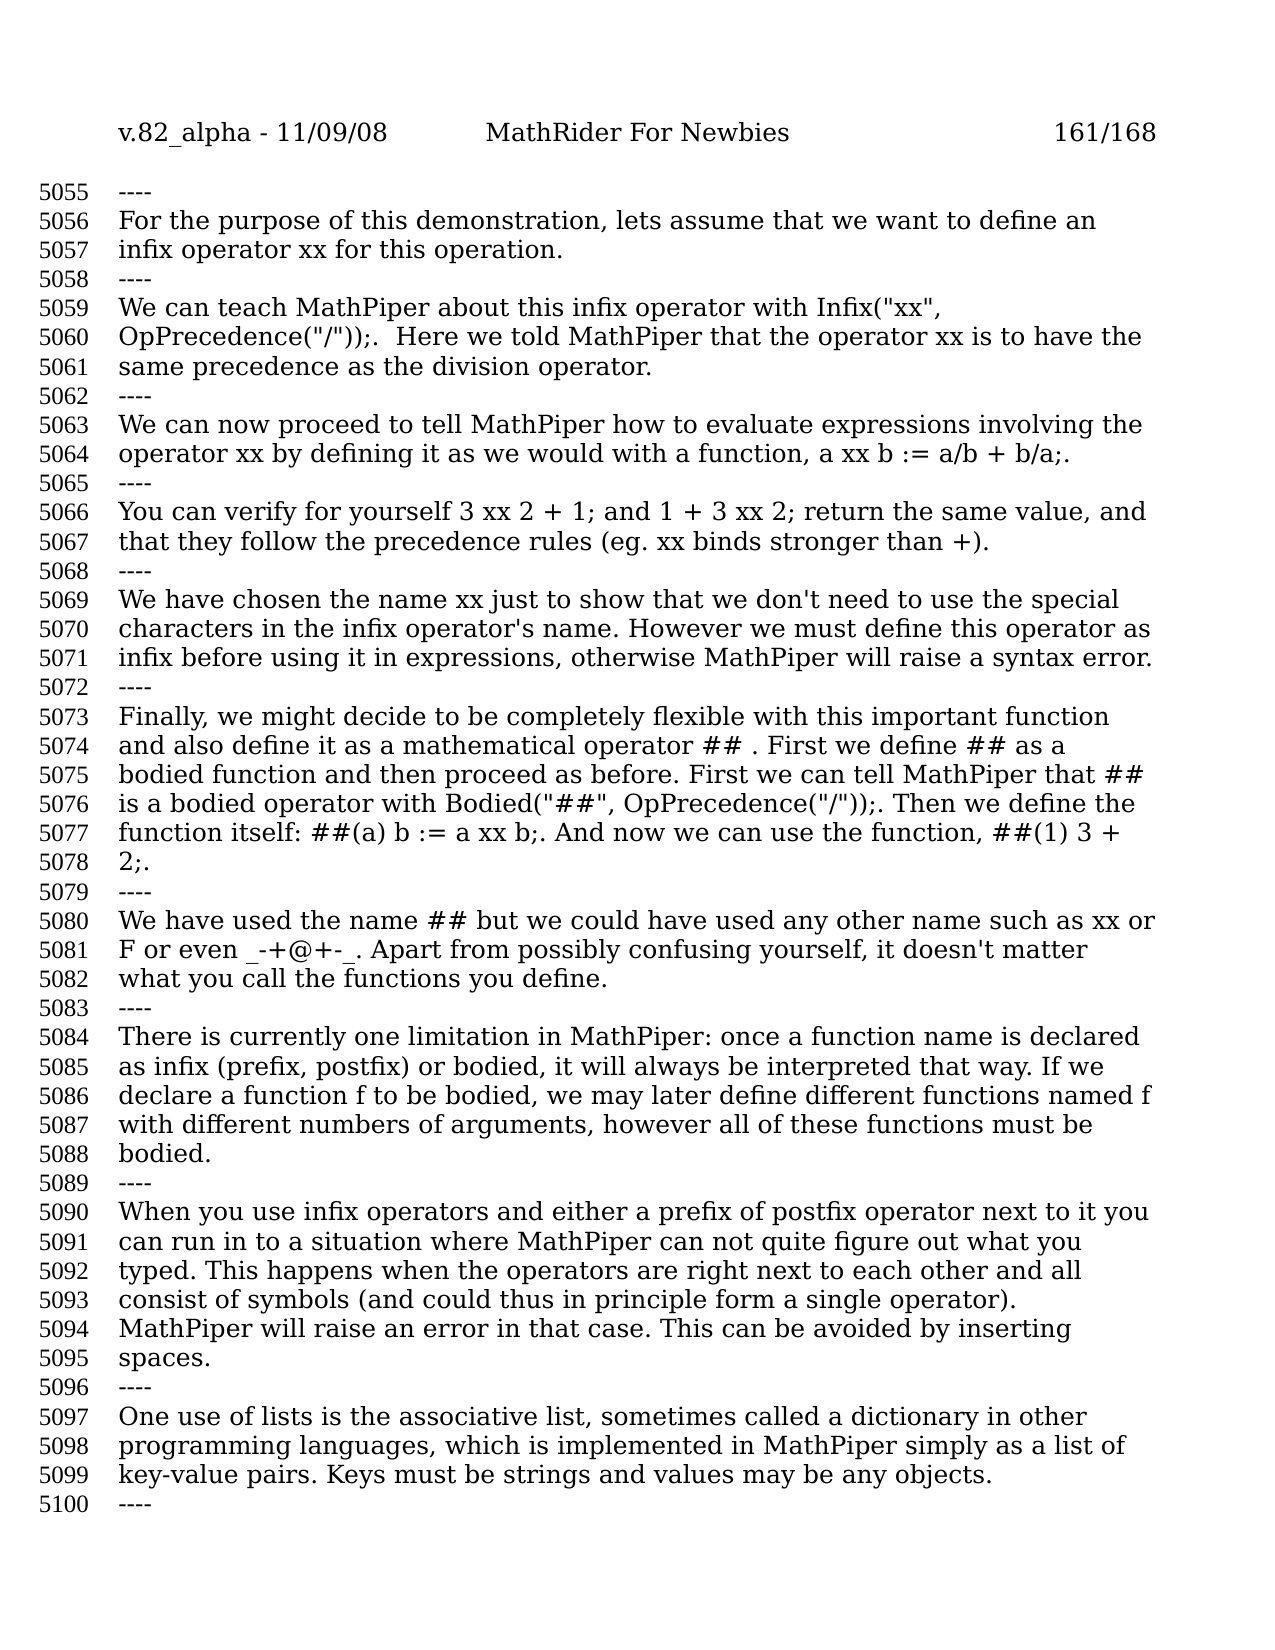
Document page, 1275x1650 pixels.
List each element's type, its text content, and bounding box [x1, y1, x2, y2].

text ---- [118, 177, 1157, 206]
text You can verify for yourself 3 xx 2 + 1; and 1 + 3 xx 2; return the same value, and that they follow the precedence rules (eg. xx binds stronger than +). [118, 498, 1157, 556]
text ---- [118, 468, 1157, 498]
text ---- [118, 1168, 1157, 1198]
text ---- [118, 877, 1157, 906]
text ---- [118, 264, 1157, 293]
text ---- [118, 1373, 1157, 1402]
text We have chosen the name xx just to show that we don't need to use the special characters in the infix operator's name. However we must define this operator as infix before using it in expressions, otherwise MathPiper will raise a syntax error. [118, 585, 1157, 673]
text There is currently one limitation in MathPiper: once a function name is declared as infix (prefix, postfix) or bodied, it will always be interpreted that way. If we declare a function f to be bodied, we may later define different functions named f with different numbers of arguments, however all of these functions must be bodied. [118, 1023, 1157, 1168]
text We can teach MathPiper about this infix operator with Infix("xx", OpPrecedence("/"));. Here we told MathPiper that the operator xx is to have the same precedence as the division operator. [118, 293, 1157, 381]
text ---- [118, 381, 1157, 410]
text ---- [118, 673, 1157, 702]
text We can now proceed to tell MathPiper how to evaluate expressions involving the operator xx by defining it as we would with a function, a xx b := a/b + b/a;. [118, 410, 1157, 468]
text ---- [118, 1489, 1157, 1518]
text ---- [118, 993, 1157, 1023]
text Finally, we might decide to be completely flexible with this important function and also define it as a mathematical operator ## . First we define ## as a bodied function and then proceed as before. First we can tell MathPiper that ## is a bodied operator with Bodied("##", OpPrecedence("/"));. Then we define the function itself: ##(a) b := a xx b;. And now we can use the function, ##(1) 3 + 2;. [118, 702, 1157, 877]
text One use of lists is the associative list, sometimes called a dictionary in other programming languages, which is implemented in MathPiper simply as a list of key-value pairs. Keys must be strings and values may be any objects. [118, 1402, 1157, 1489]
text For the purpose of this demonstration, lets assume that we want to define an infix operator xx for this operation. [118, 206, 1157, 264]
text We have used the name ## but we could have used any other name such as xx or F or even _-+@+-_. Apart from possibly confusing yourself, it doesn't matter what you call the functions you define. [118, 906, 1157, 993]
text When you use infix operators and either a prefix of postfix operator next to it you can run in to a situation where MathPiper can not quite figure out what you typed. This happens when the operators are right next to each other and all consist of symbols (and could thus in principle form a single operator). MathPiper will raise an error in that case. This can be avoided by inserting spaces. [118, 1198, 1157, 1373]
text ---- [118, 556, 1157, 585]
